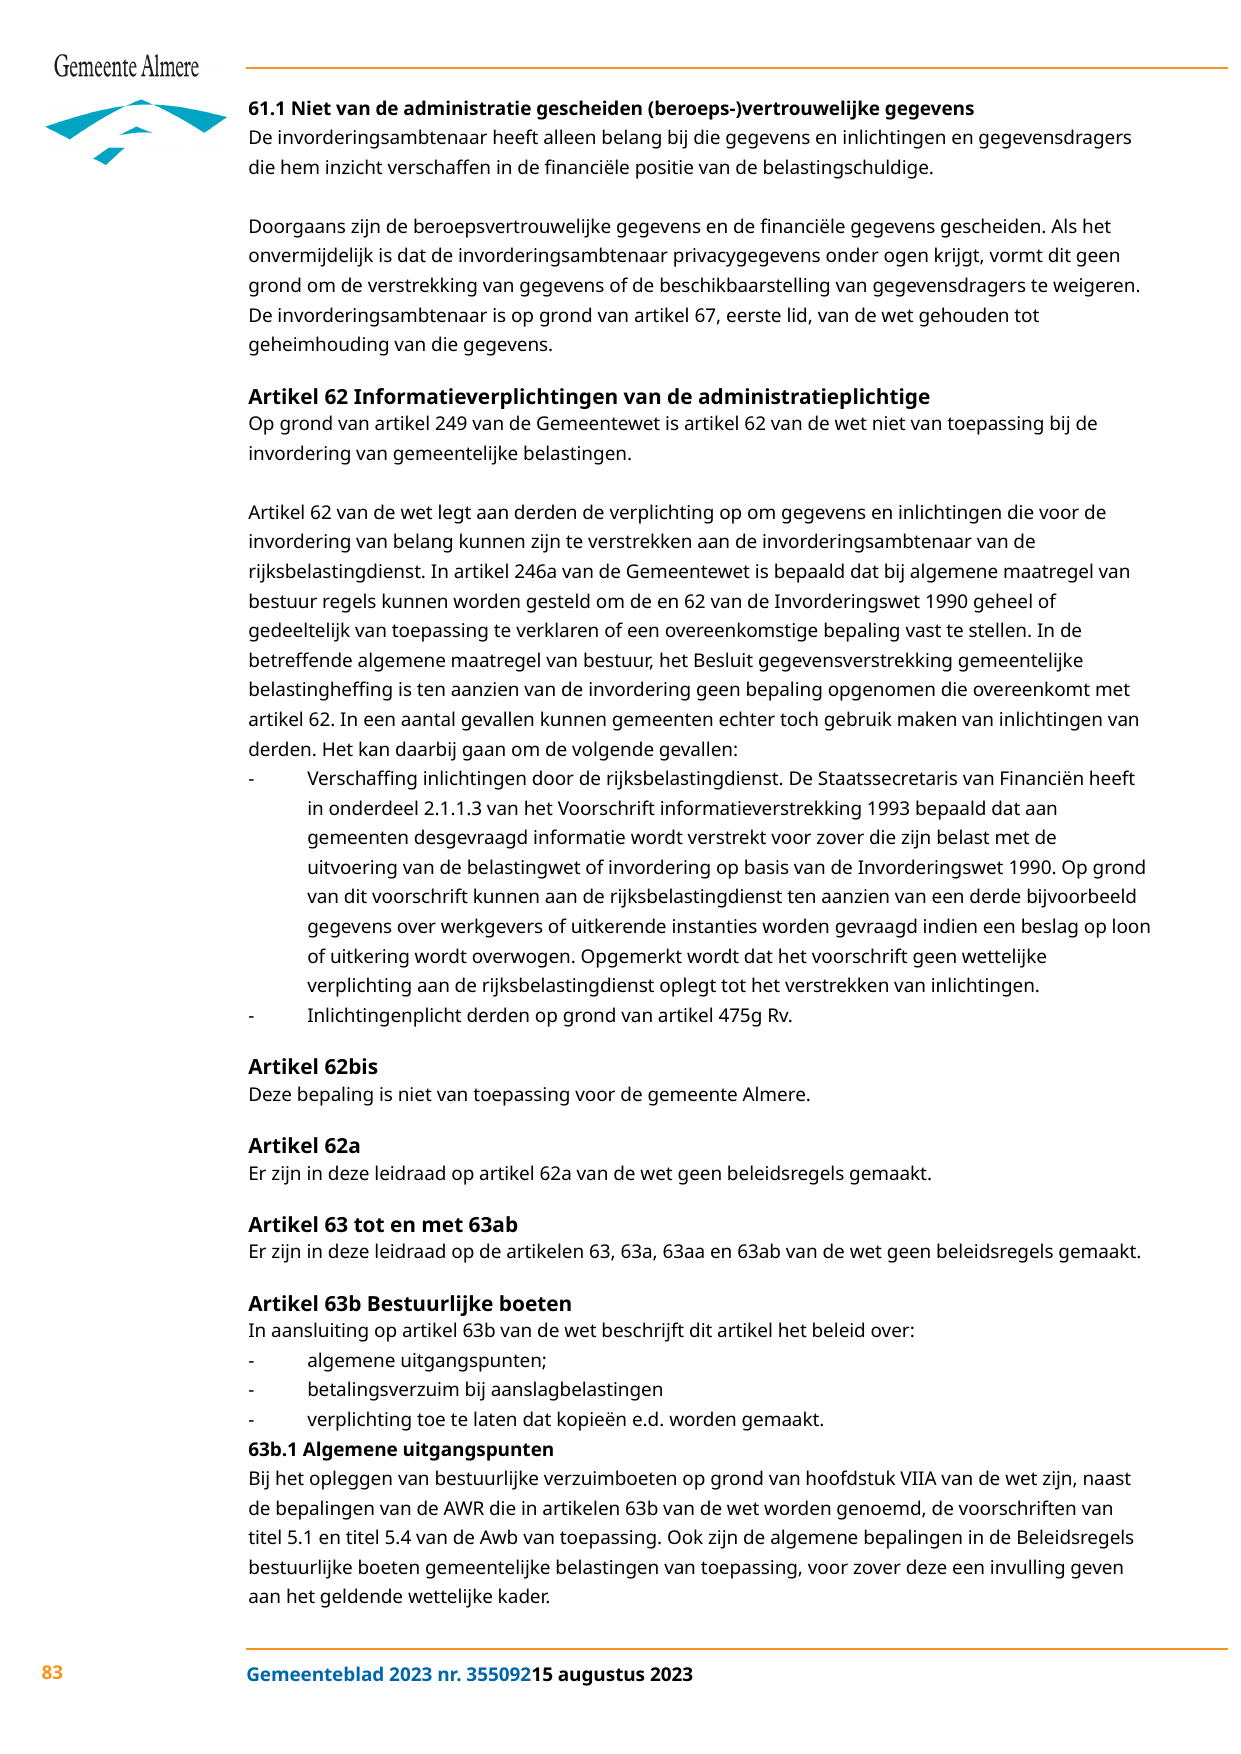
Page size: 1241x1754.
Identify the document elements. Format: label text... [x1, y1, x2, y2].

list algemene uitgangspunten; [248, 1347, 1152, 1373]
text Deze bepaling is niet van toepassing voor de gemeente Almere. [248, 1081, 1152, 1107]
text Artikel 62 Informatieverplichtingen van de administratieplichtige [248, 382, 1152, 410]
list Verschaffing inlichtingen door de rijksbelastingdienst. De Staatssecretaris van Financiën heeft in onderdeel 2.1.1.3 van het Voorschrift informatieverstrekking 1993 bepaald dat aan gemeenten desgevraagd informatie wordt verstrekt voor zover die zijn belast met de uitvoering van de belastingwet of invordering op basis van de Invorderingswet 1990. Op grond van dit voorschrift kunnen aan de rijksbelastingdienst ten aanzien van een derde bijvoorbeeld gegevens over werkgevers of uitkerende instanties worden gevraagd indien een beslag op loon of uitkering wordt overwogen. Opgemerkt wordt dat het voorschrift geen wettelijke verplichting aan de rijksbelastingdienst oplegt tot het verstrekken van inlichtingen. [248, 765, 1152, 998]
text Artikel 62bis [248, 1052, 1152, 1081]
text In aansluiting op artikel 63b van de wet beschrijft dit artikel het beleid over: [248, 1317, 1152, 1343]
text De invorderingsambtenaar heeft alleen belang bij die gegevens en inlichtingen en gegevensdragers die hem inzicht verschaffen in de financiële positie van de belastingschuldige. [248, 124, 1152, 180]
list betalingsverzuim bij aanslagbelastingen [248, 1377, 1152, 1402]
text 61.1 Niet van de administratie gescheiden (beroeps-)vertrouwelijke gegevens [248, 95, 1152, 121]
text Artikel 63b Bestuurlijke boeten [248, 1289, 1152, 1317]
text Artikel 62a [248, 1131, 1152, 1160]
text Er zijn in deze leidraad op de artikelen 63, 63a, 63aa en 63ab van de wet geen beleidsregels gemaakt. [248, 1238, 1152, 1264]
text Artikel 63 tot en met 63ab [248, 1210, 1152, 1238]
text Bij het opleggen van bestuurlijke verzuimboeten op grond van hoofdstuk VIIA van de wet zijn, naast de bepalingen van de AWR die in artikelen 63b van de wet worden genoemd, de voorschriften van titel 5.1 en titel 5.4 van de Awb van toepassing. Ook zijn de algemene bepalingen in de Beleidsregels bestuurlijke boeten gemeentelijke belastingen van toepassing, voor zover deze een invulling geven aan het geldende wettelijke kader. [248, 1465, 1152, 1609]
text 63b.1 Algemene uitgangspunten [248, 1436, 1152, 1461]
text Artikel 62 van de wet legt aan derden de verplichting op om gegevens en inlichtingen die voor de invordering van belang kunnen zijn te verstrekken aan de invorderingsambtenaar van de rijksbelastingdienst. In artikel 246a van de Gemeentewet is bepaald dat bij algemene maatregel van bestuur regels kunnen worden gesteld om de en 62 van de Invorderingswet 1990 geheel of gedeeltelijk van toepassing te verklaren of een overeenkomstige bepaling vast te stellen. In de betreffende algemene maatregel van bestuur, het Besluit gegevensverstrekking gemeentelijke belastingheffing is ten aanzien van de invordering geen bepaling opgenomen die overeenkomt met artikel 62. In een aantal gevallen kunnen gemeenten echter toch gebruik maken van inlichtingen van derden. Het kan daarbij gaan om de volgende gevallen: [248, 499, 1152, 761]
list verplichting toe te laten dat kopieën e.d. worden gemaakt. [248, 1406, 1152, 1432]
text Op grond van artikel 249 van de Gemeentewet is artikel 62 van de wet niet van toepassing bij de invordering van gemeentelijke belastingen. [248, 410, 1152, 466]
text Er zijn in deze leidraad op artikel 62a van de wet geen beleidsregels gemaakt. [248, 1160, 1152, 1185]
picture [41, 47, 231, 172]
list Inlichtingenplicht derden op grond van artikel 475g Rv. [248, 1002, 1152, 1028]
text Doorgaans zijn de beroepsvertrouwelijke gegevens en de financiële gegevens gescheiden. Als het onvermijdelijk is dat de invorderingsambtenaar privacygegevens onder ogen krijgt, vormt dit geen grond om de verstrekking van gegevens of de beschikbaarstelling van gegevensdragers te weigeren. De invorderingsambtenaar is op grond van artikel 67, eerste lid, van de wet gehouden tot geheimhouding van die gegevens. [248, 213, 1152, 357]
